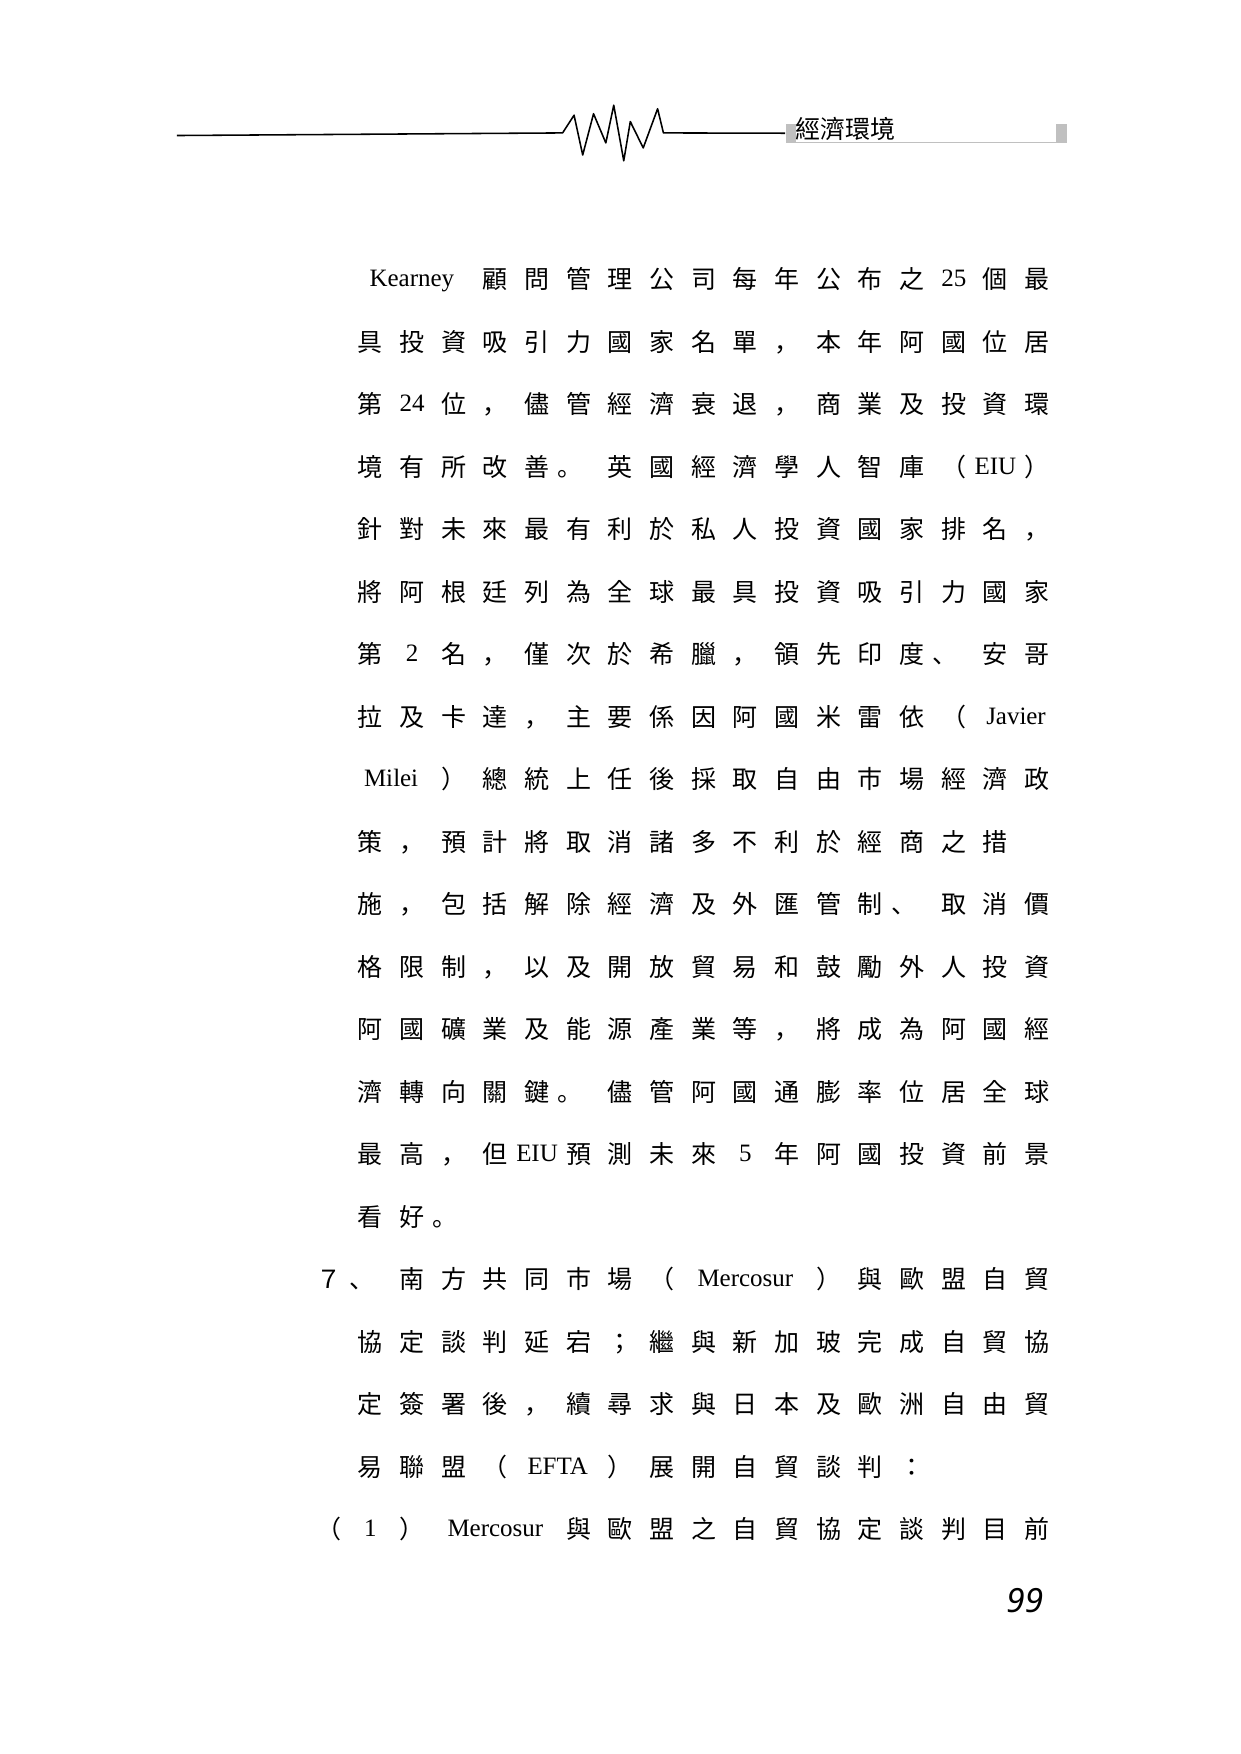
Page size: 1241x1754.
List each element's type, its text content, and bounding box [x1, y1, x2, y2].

text （1）Mercosur與歐盟之自貿協定談判目前 [306, 1486, 1058, 1549]
text ７、南方共同市場（Mercosur）與歐盟自貿協定談判延宕；繼與新加玻完成自貿協定簽署後，續尋求與日本及歐洲自由貿易聯盟（EFTA）展開自貿談判： [281, 1236, 1058, 1486]
text Kearney顧問管理公司每年公布之25個最具投資吸引力國家名單，本年阿國位居第24位，儘管經濟衰退，商業及投資環境有所改善。英國經濟學人智庫（EIU）針對未來最有利於私人投資國家排名，將阿根廷列為全球最具投資吸引力國家第2名，僅次於希臘，領先印度、安哥拉及卡達，主要係因阿國米雷依（Javier Milei）總統上任後採取自由市場經濟政策，預計將取消諸多不利於經商之措施，包括解除經濟及外匯管制、取消價格限制，以及開放貿易和鼓勵外人投資阿國礦業及能源產業等，將成為阿國經濟轉向關鍵。儘管阿國通膨率位居全球最高，但EIU預測未來5年阿國投資前景看好。 [281, 236, 1058, 1236]
